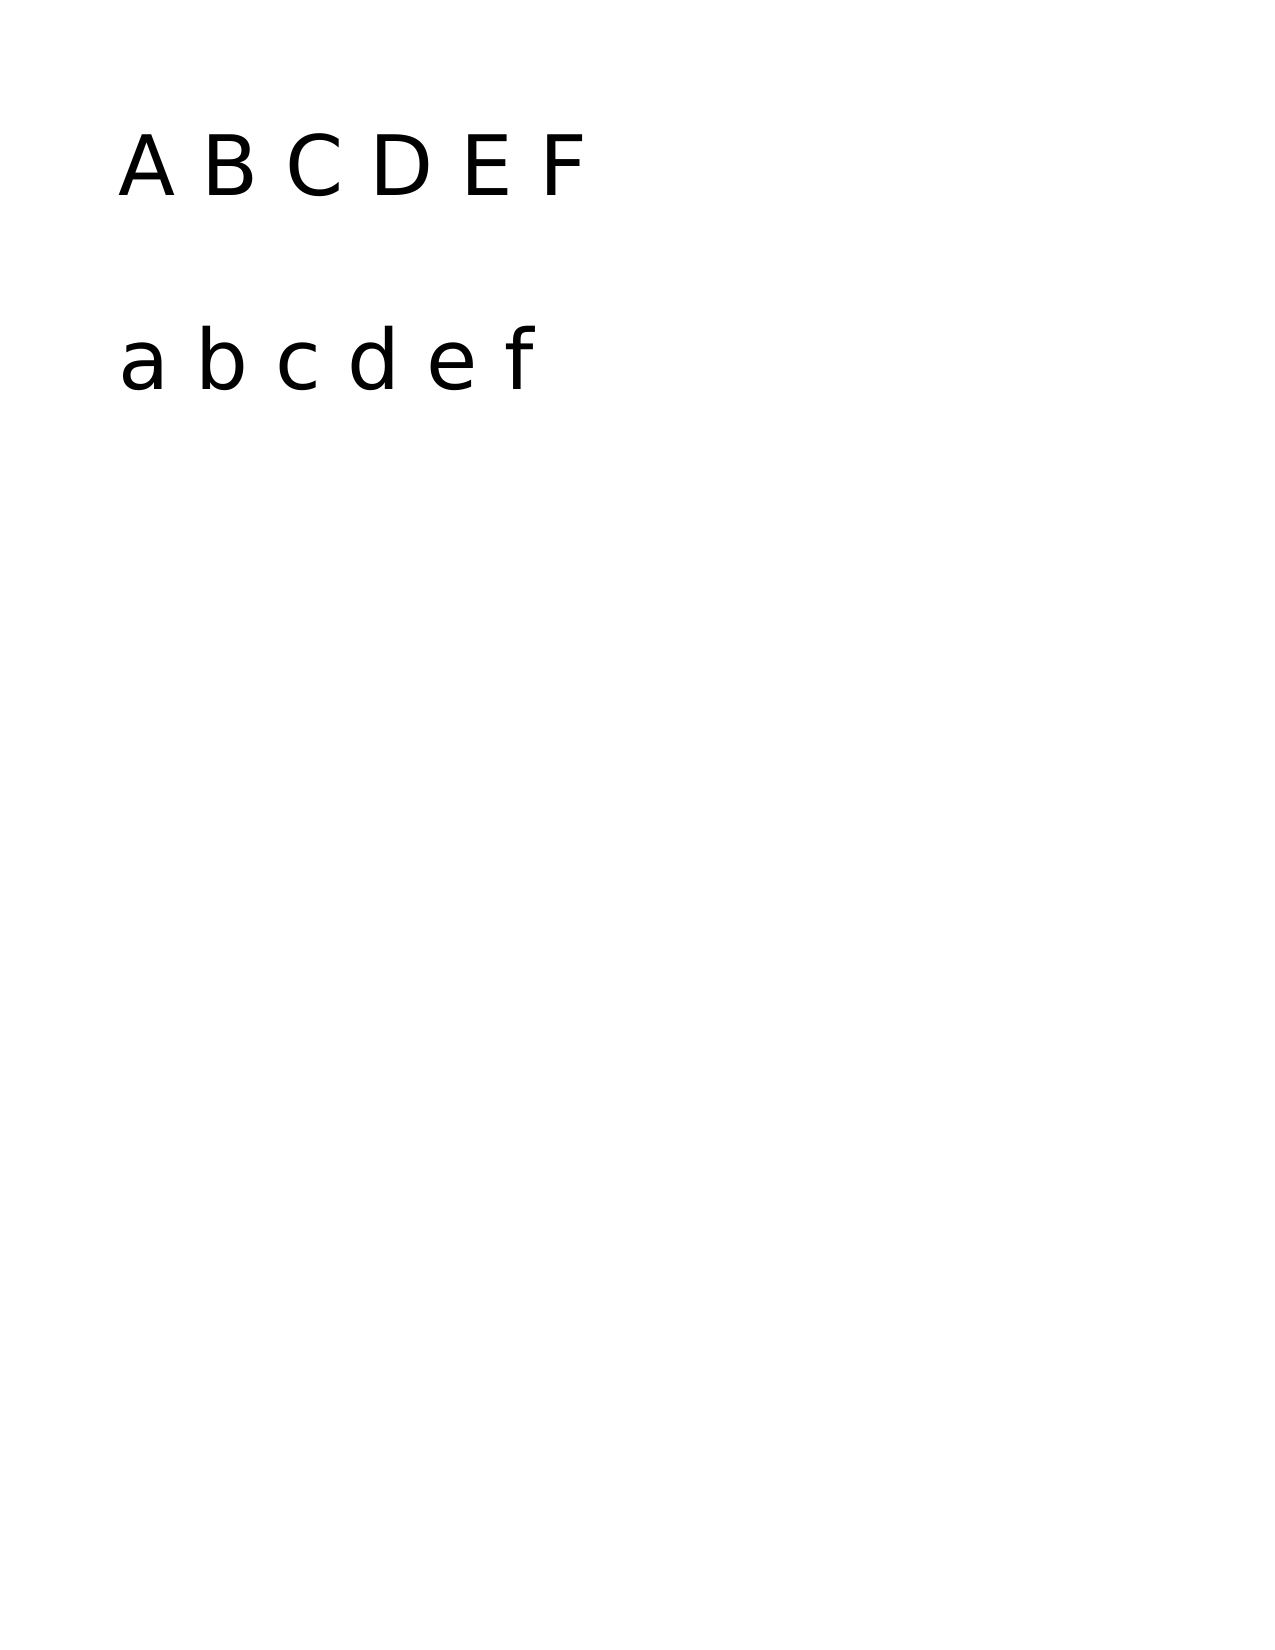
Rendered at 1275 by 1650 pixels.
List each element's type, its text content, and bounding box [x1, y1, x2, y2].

text A B C D E F [118, 118, 1157, 215]
text a b c d e f [118, 312, 1157, 409]
